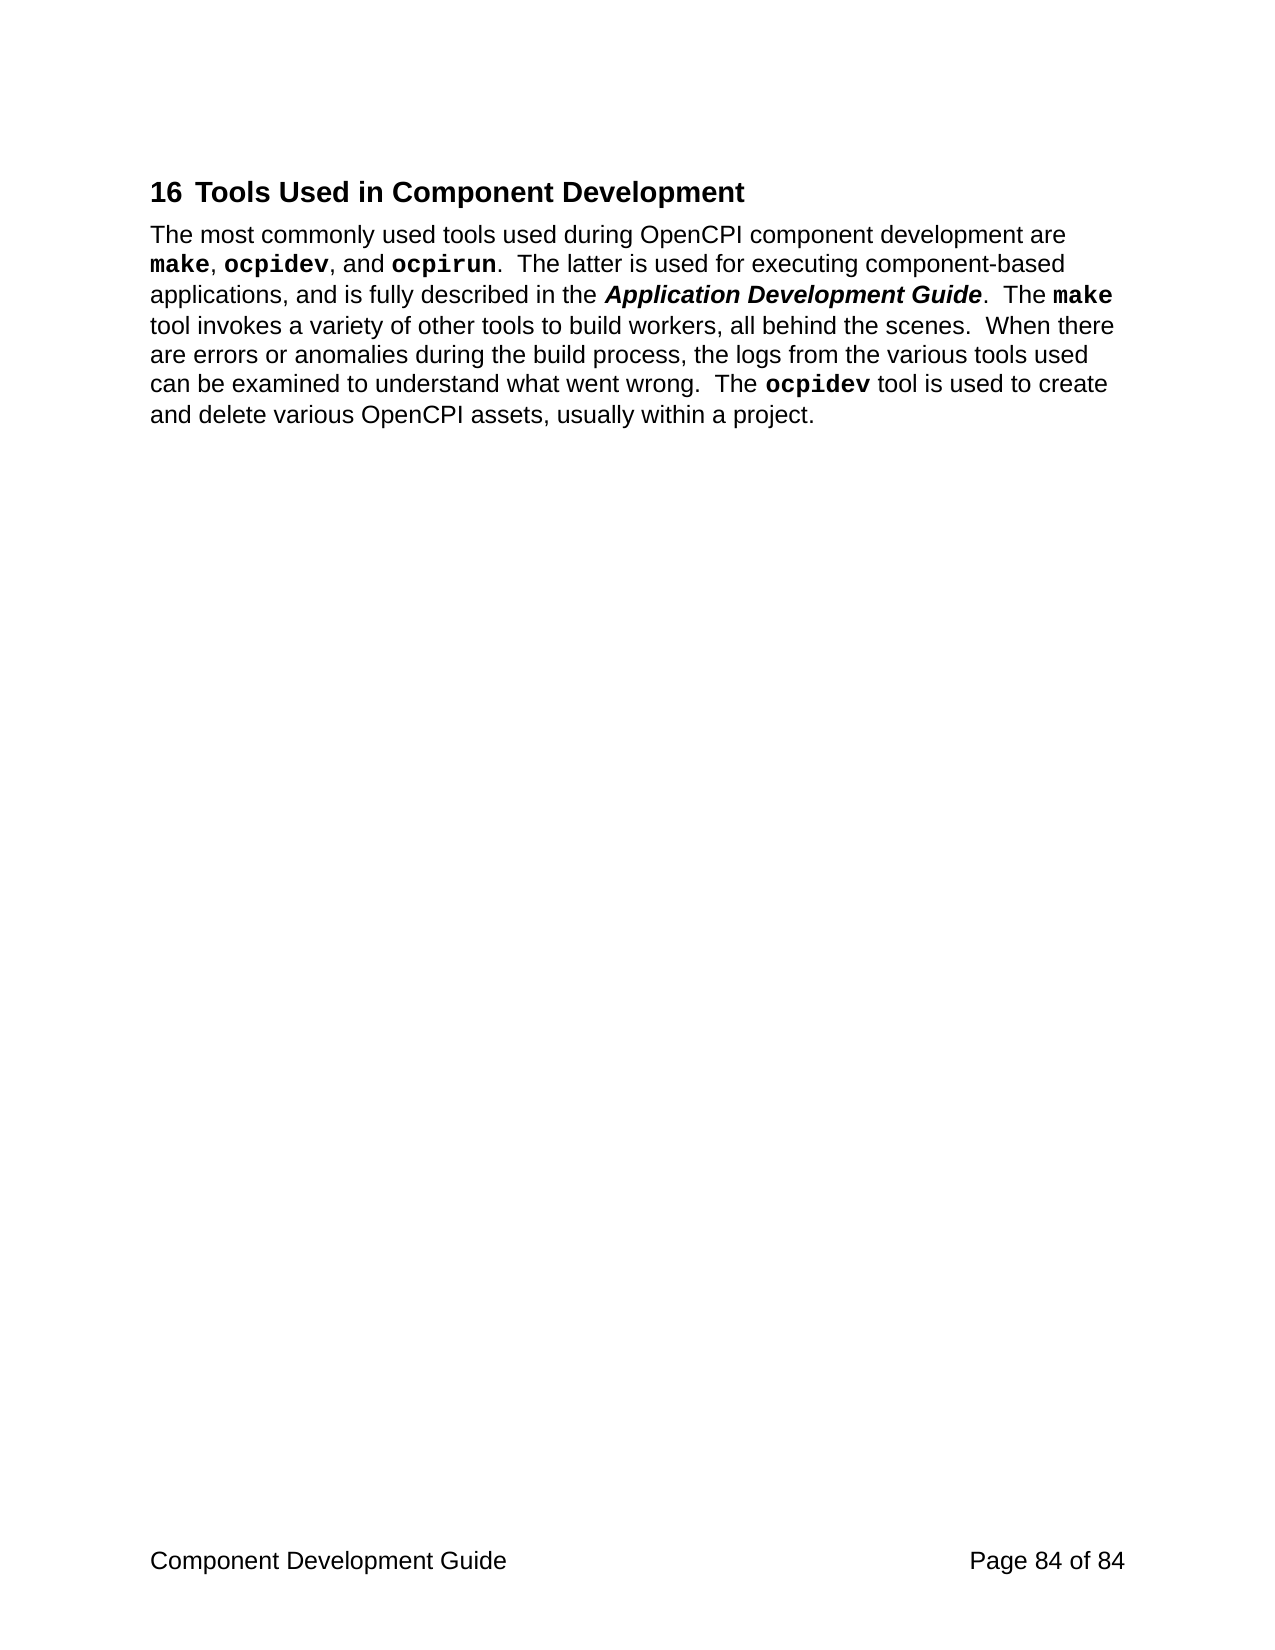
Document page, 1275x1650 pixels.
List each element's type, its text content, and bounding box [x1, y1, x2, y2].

subtitle Tools Used in Component Development [150, 175, 1125, 208]
text The most commonly used tools used during OpenCPI component development are make, ocpidev, and ocpirun. The latter is used for executing component-based applications, and is fully described in the Application Development Guide. The make tool invokes a variety of other tools to build workers, all behind the scenes. When there are errors or anomalies during the build process, the logs from the various tools used can be examined to understand what went wrong. The ocpidev tool is used to create and delete various OpenCPI assets, usually within a project. [150, 221, 1125, 428]
